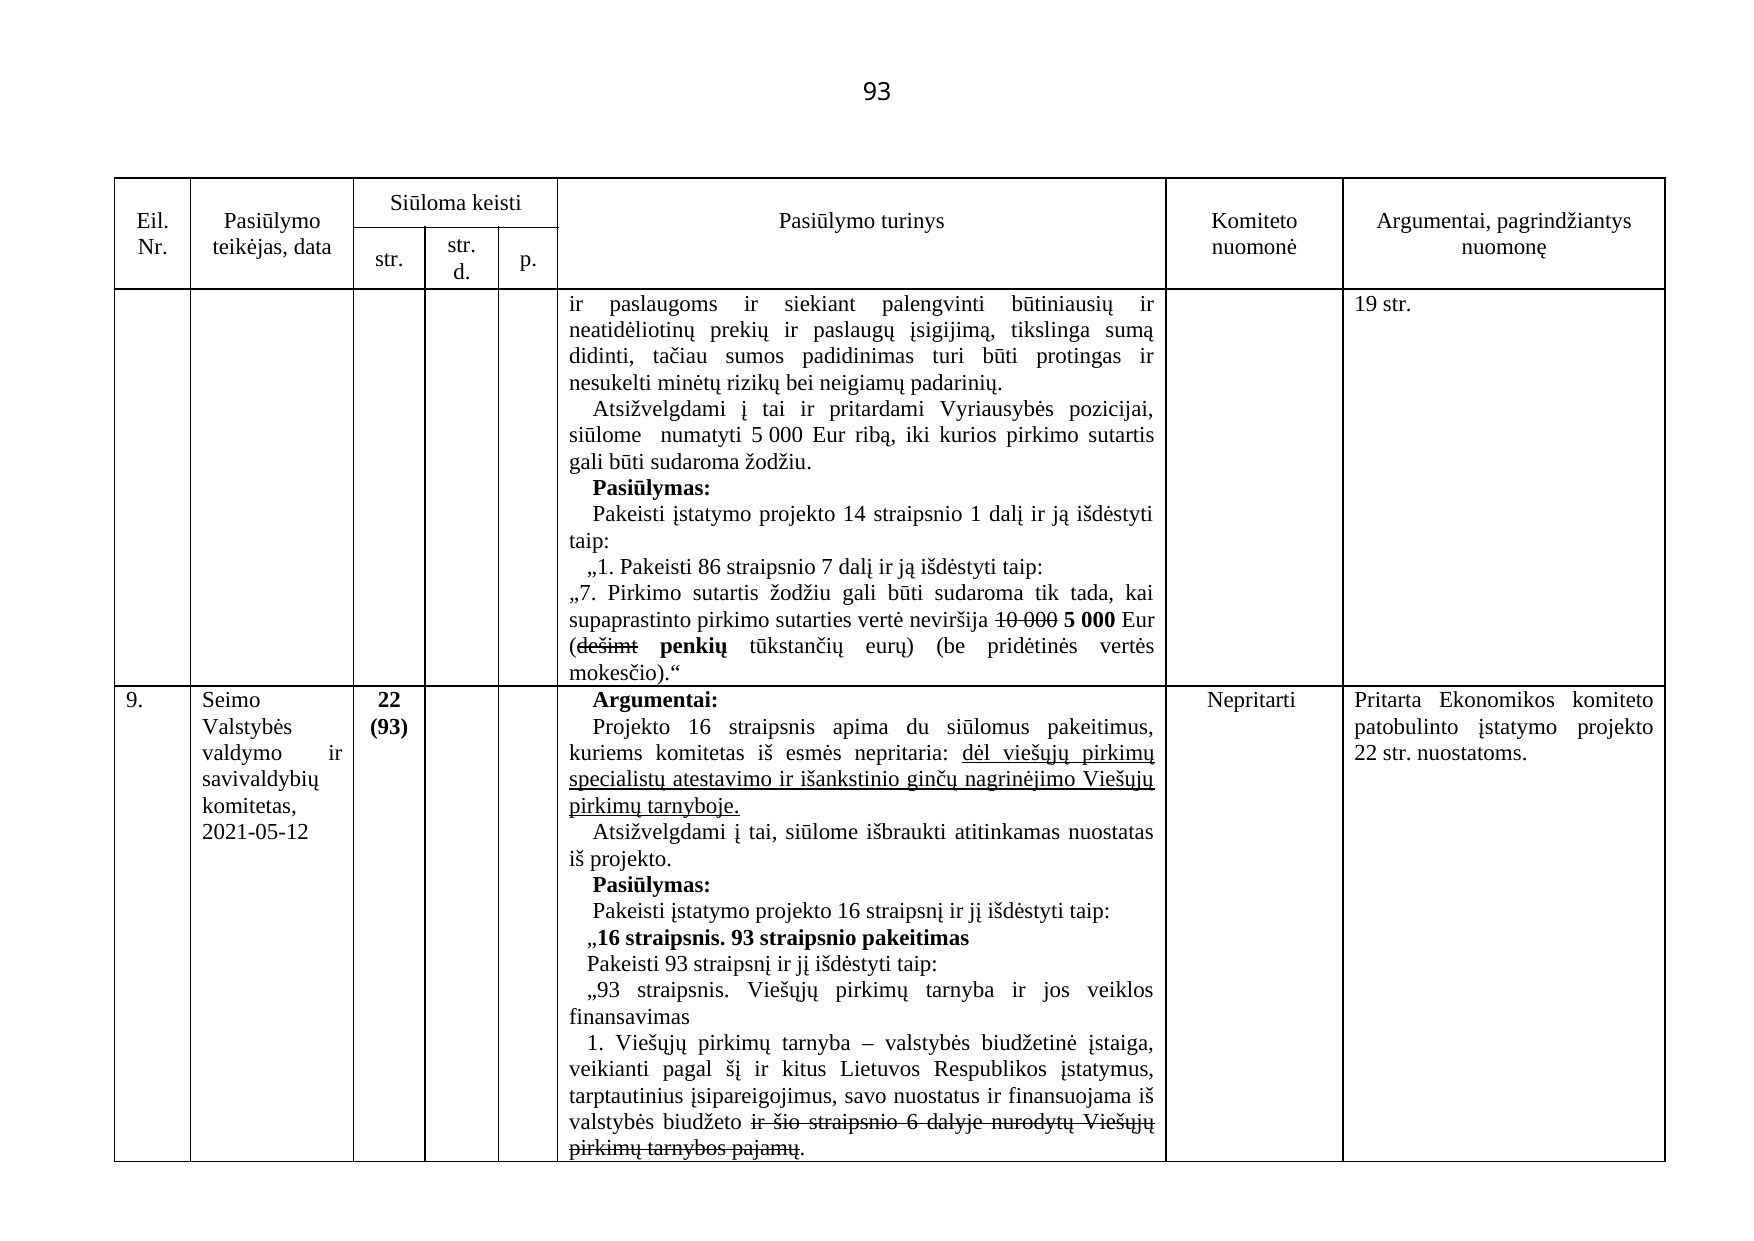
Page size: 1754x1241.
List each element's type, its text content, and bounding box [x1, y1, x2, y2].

table_cell Argumentai: Projekto 16 straipsnis apima du siūlomus pakeitimus, kuriems komitetas iš esmės nepritaria: dėl viešųjų pirkimų specialistų atestavimo ir išankstinio ginčų nagrinėjimo Viešųjų pirkimų tarnyboje. Atsižvelgdami į tai, siūlome išbraukti atitinkamas nuostatas iš projekto. Pasiūlymas: Pakeisti įstatymo projekto 16 straipsnį ir jį išdėstyti taip: „16 straipsnis. 93 straipsnio pakeitimas Pakeisti 93 straipsnį ir jį išdėstyti taip: „93 straipsnis. Viešųjų pirkimų tarnyba ir jos veiklos finansavimas 1. Viešųjų pirkimų tarnyba – valstybės biudžetinė įstaiga, veikianti pagal šį ir kitus Lietuvos Respublikos įstatymus, tarptautinius įsipareigojimus, savo nuostatus ir finansuojama iš valstybės biudžeto ir šio straipsnio 6 dalyje nurodytų Viešųjų pirkimų tarnybos pajamų. [558, 687, 1165, 1161]
table_cell [426, 290, 498, 685]
table_cell [191, 290, 353, 685]
table_cell str. d. [426, 228, 498, 288]
table_header Komiteto nuomonė [1167, 179, 1342, 288]
table_cell Seimo Valstybės valdymo ir savivaldybių komitetas, 2021-05-12 [191, 687, 353, 1161]
table_cell ir paslaugoms ir siekiant palengvinti būtiniausių ir neatidėliotinų prekių ir paslaugų įsigijimą, tikslinga sumą didinti, tačiau sumos padidinimas turi būti protingas ir nesukelti minėtų rizikų bei neigiamų padarinių. Atsižvelgdami į tai ir pritardami Vyriausybės pozicijai, siūlome numatyti 5 000 Eur ribą, iki kurios pirkimo sutartis gali būti sudaroma žodžiu. Pasiūlymas: Pakeisti įstatymo projekto 14 straipsnio 1 dalį ir ją išdėstyti taip: „1. Pakeisti 86 straipsnio 7 dalį ir ją išdėstyti taip: „7. Pirkimo sutartis žodžiu gali būti sudaroma tik tada, kai supaprastinto pirkimo sutarties vertė neviršija 10 000 5 000 Eur (dešimt penkių tūkstančių eurų) (be pridėtinės vertės mokesčio).“ [558, 290, 1165, 685]
table_cell [115, 290, 190, 685]
table_cell Pritarta Ekonomikos komiteto patobulinto įstatymo projekto 22 str. nuostatoms. [1344, 687, 1664, 1161]
table_cell [354, 290, 424, 685]
table_cell str. [354, 228, 424, 288]
table_cell 22 (93) [354, 687, 424, 1161]
table_cell [499, 687, 557, 1161]
table_cell 19 str. [1344, 290, 1664, 685]
table_cell [1167, 290, 1342, 685]
table_header Pasiūlymo turinys [558, 179, 1165, 288]
table_cell [499, 290, 557, 685]
table_header Pasiūlymo teikėjas, data [191, 179, 353, 288]
table_cell [426, 687, 498, 1161]
table_header Argumentai, pagrindžiantys nuomonę [1344, 179, 1664, 288]
table_cell Nepritarti [1167, 687, 1342, 1161]
table_cell p. [499, 228, 557, 288]
table_cell 9. [115, 687, 190, 1161]
table_header Siūloma keisti [354, 179, 557, 226]
table_header Eil. Nr. [115, 179, 190, 288]
